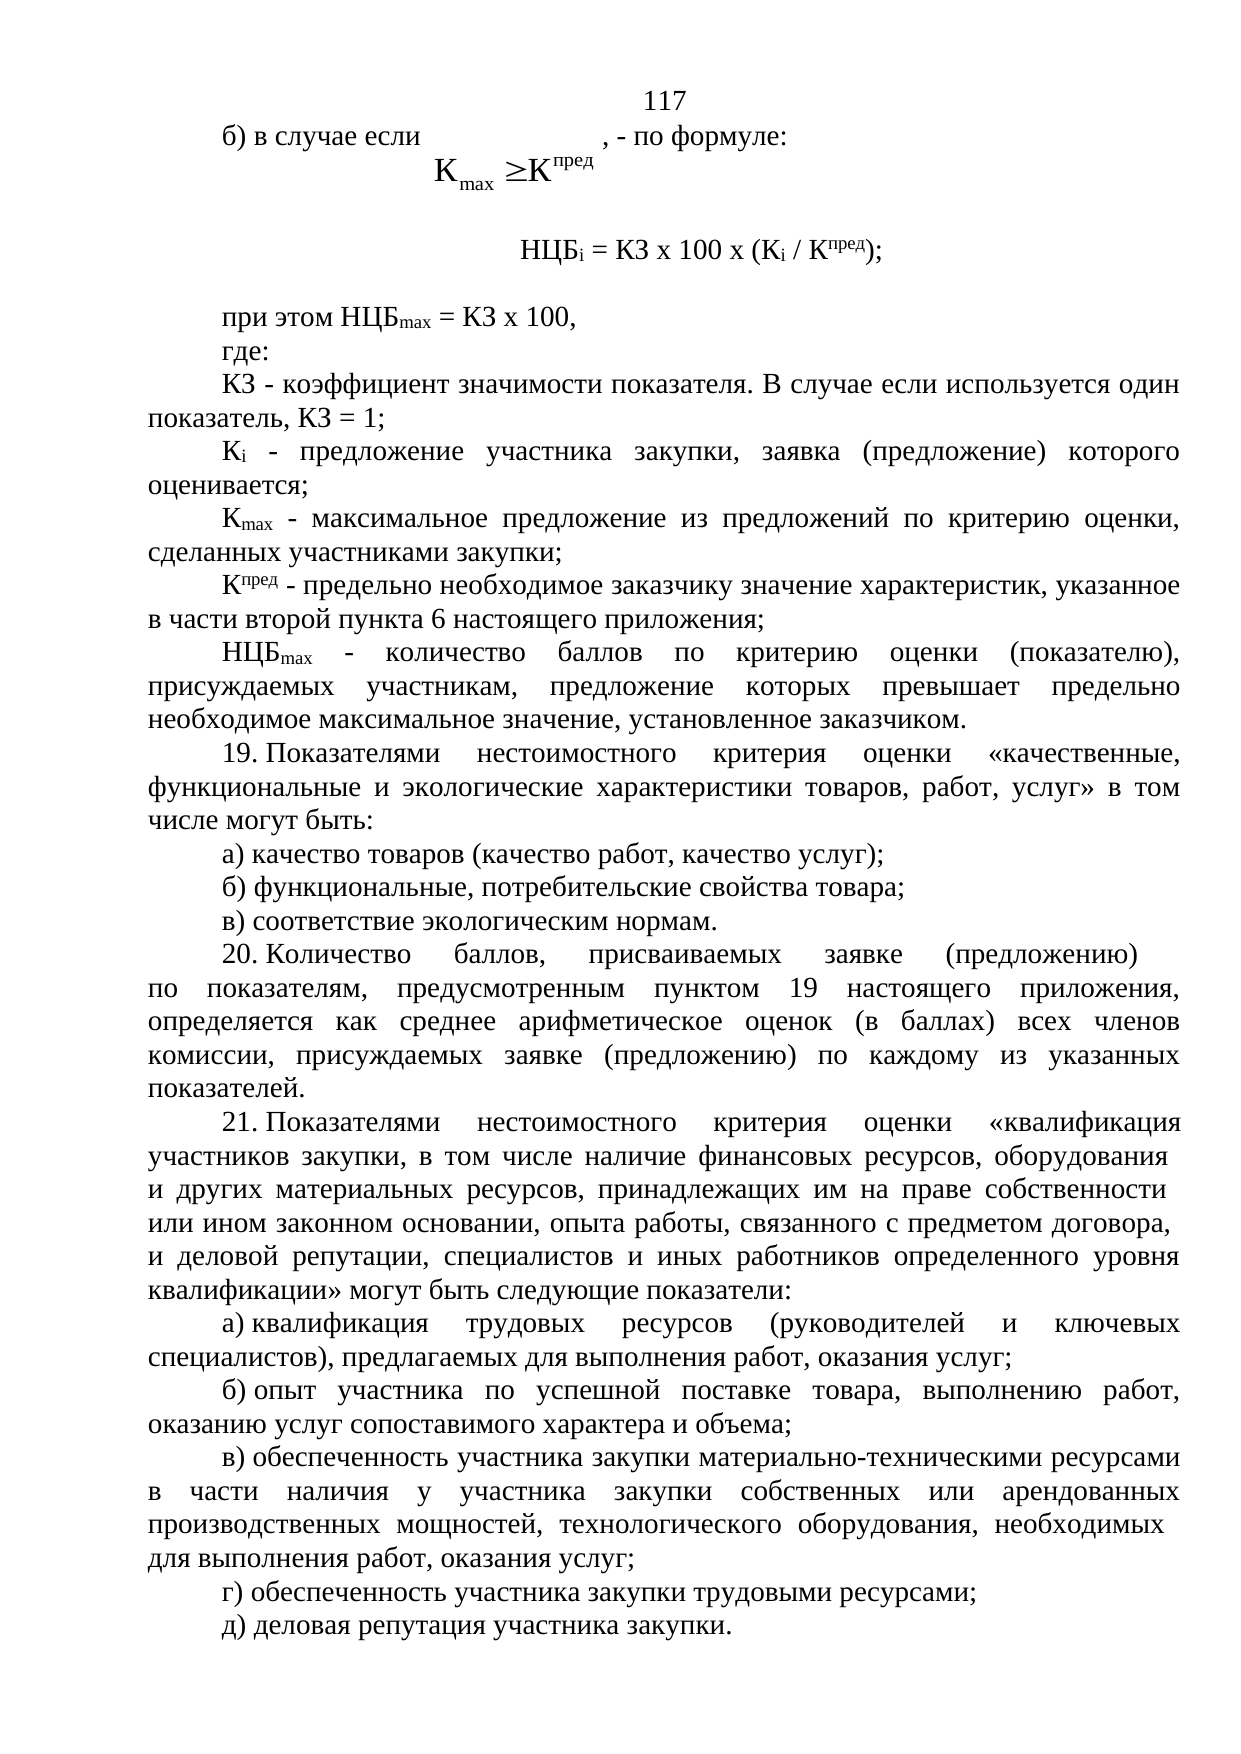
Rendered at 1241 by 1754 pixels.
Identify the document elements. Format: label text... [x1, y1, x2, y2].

text КЗ - коэффициент значимости показателя. В случае если используется один показатель, КЗ = 1; [148, 366, 1181, 433]
text Кi - предложение участника закупки, заявка (предложение) которого оценивается; [148, 433, 1181, 500]
text б) опыт участника по успешной поставке товара, выполнению работ, оказанию услуг сопоставимого характера и объема; [148, 1372, 1181, 1439]
text 20. Количество баллов, присваиваемых заявке (предложению) по показателям, предусмотренным пунктом 19 настоящего приложения, определяется как среднее арифметическое оценок (в баллах) всех членов комиссии, присуждаемых заявке (предложению) по каждому из указанных показателей. [148, 936, 1181, 1104]
text а) качество товаров (качество работ, качество услуг); [148, 836, 1181, 869]
text б) функциональные, потребительские свойства товара; [148, 869, 1181, 903]
text НЦБmax - количество баллов по критерию оценки (показателю), присуждаемых участникам, предложение которых превышает предельно необходимое максимальное значение, установленное заказчиком. [148, 634, 1181, 735]
text а) квалификация трудовых ресурсов (руководителей и ключевых специалистов), предлагаемых для выполнения работ, оказания услуг; [148, 1305, 1181, 1372]
text 19. Показателями нестоимостного критерия оценки «качественные, функциональные и экологические характеристики товаров, работ, услуг» в том числе могут быть: [148, 735, 1181, 836]
text при этом НЦБmax = КЗ x 100, [148, 299, 1181, 333]
text д) деловая репутация участника закупки. [148, 1607, 1181, 1641]
text где: [148, 333, 1181, 366]
text Кпред - предельно необходимое заказчику значение характеристик, указанное в части второй пункта 6 настоящего приложения; [148, 567, 1181, 634]
text г) обеспеченность участника закупки трудовыми ресурсами; [148, 1574, 1181, 1607]
text НЦБi = КЗ x 100 x (Кi / Кпред); [148, 232, 1181, 266]
text 21. Показателями нестоимостного критерия оценки «квалификация участников закупки, в том числе наличие финансовых ресурсов, оборудования и других материальных ресурсов, принадлежащих им на праве собственности или ином законном основании, опыта работы, связанного с предметом договора, и деловой репутации, специалистов и иных работников определенного уровня квалификации» могут быть следующие показатели: [148, 1104, 1181, 1305]
text в) соответствие экологическим нормам. [148, 903, 1181, 936]
text в) обеспеченность участника закупки материально-техническими ресурсами в части наличия у участника закупки собственных или арендованных производственных мощностей, технологического оборудования, необходимых для выполнения работ, оказания услуг; [148, 1439, 1181, 1574]
text Кmax - максимальное предложение из предложений по критерию оценки, сделанных участниками закупки; [148, 500, 1181, 567]
text б) в случае если , - по формуле: [148, 118, 1181, 198]
